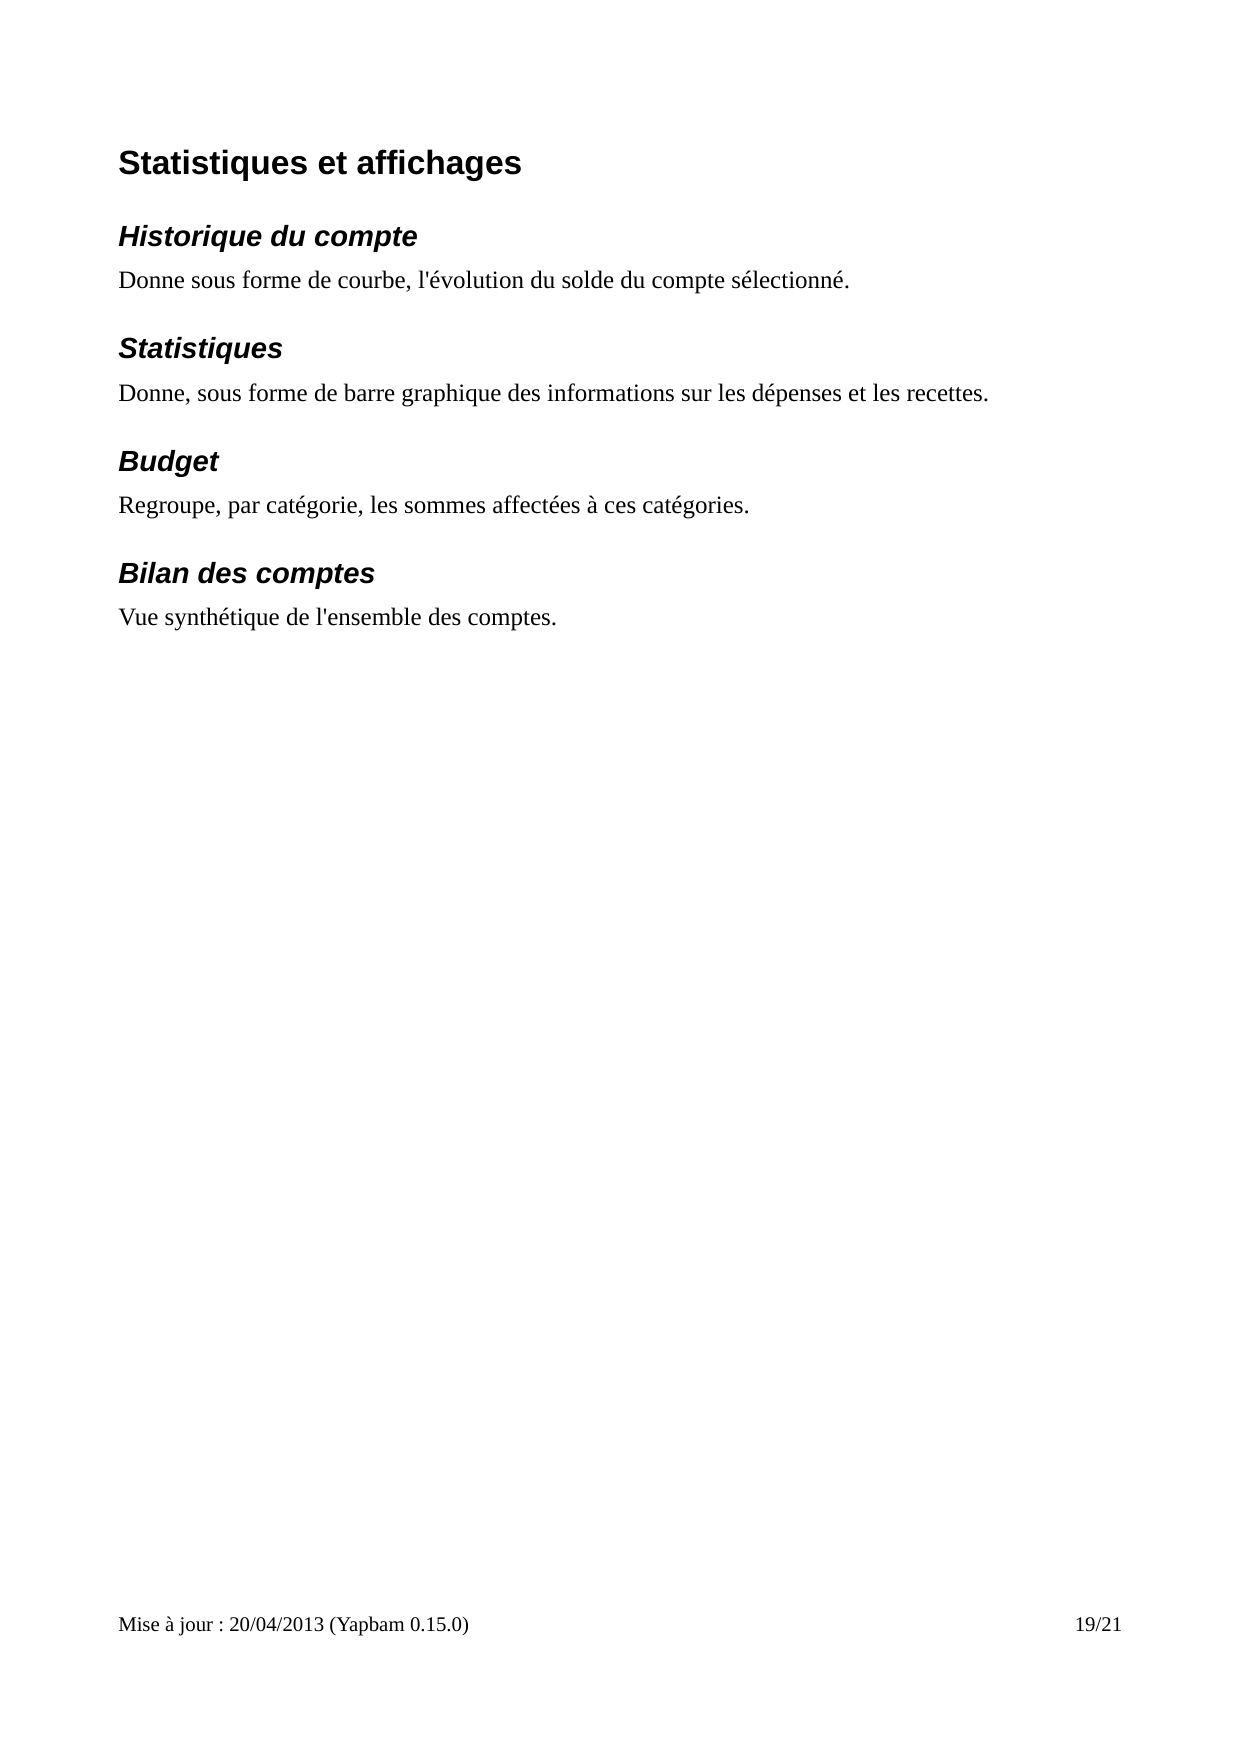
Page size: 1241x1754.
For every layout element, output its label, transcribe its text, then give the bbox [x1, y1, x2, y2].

subtitle Bilan des comptes [118, 556, 1122, 590]
subtitle Historique du compte [118, 219, 1122, 253]
text Regroupe, par catégorie, les sommes affectées à ces catégories. [118, 490, 1122, 519]
text Donne sous forme de courbe, l'évolution du solde du compte sélectionné. [118, 265, 1122, 294]
subtitle Statistiques [118, 332, 1122, 365]
text Donne, sous forme de barre graphique des informations sur les dépenses et les recettes. [118, 378, 1122, 406]
subtitle Statistiques et affichages [118, 143, 1122, 182]
text Vue synthétique de l'ensemble des comptes. [118, 602, 1122, 631]
subtitle Budget [118, 444, 1122, 477]
